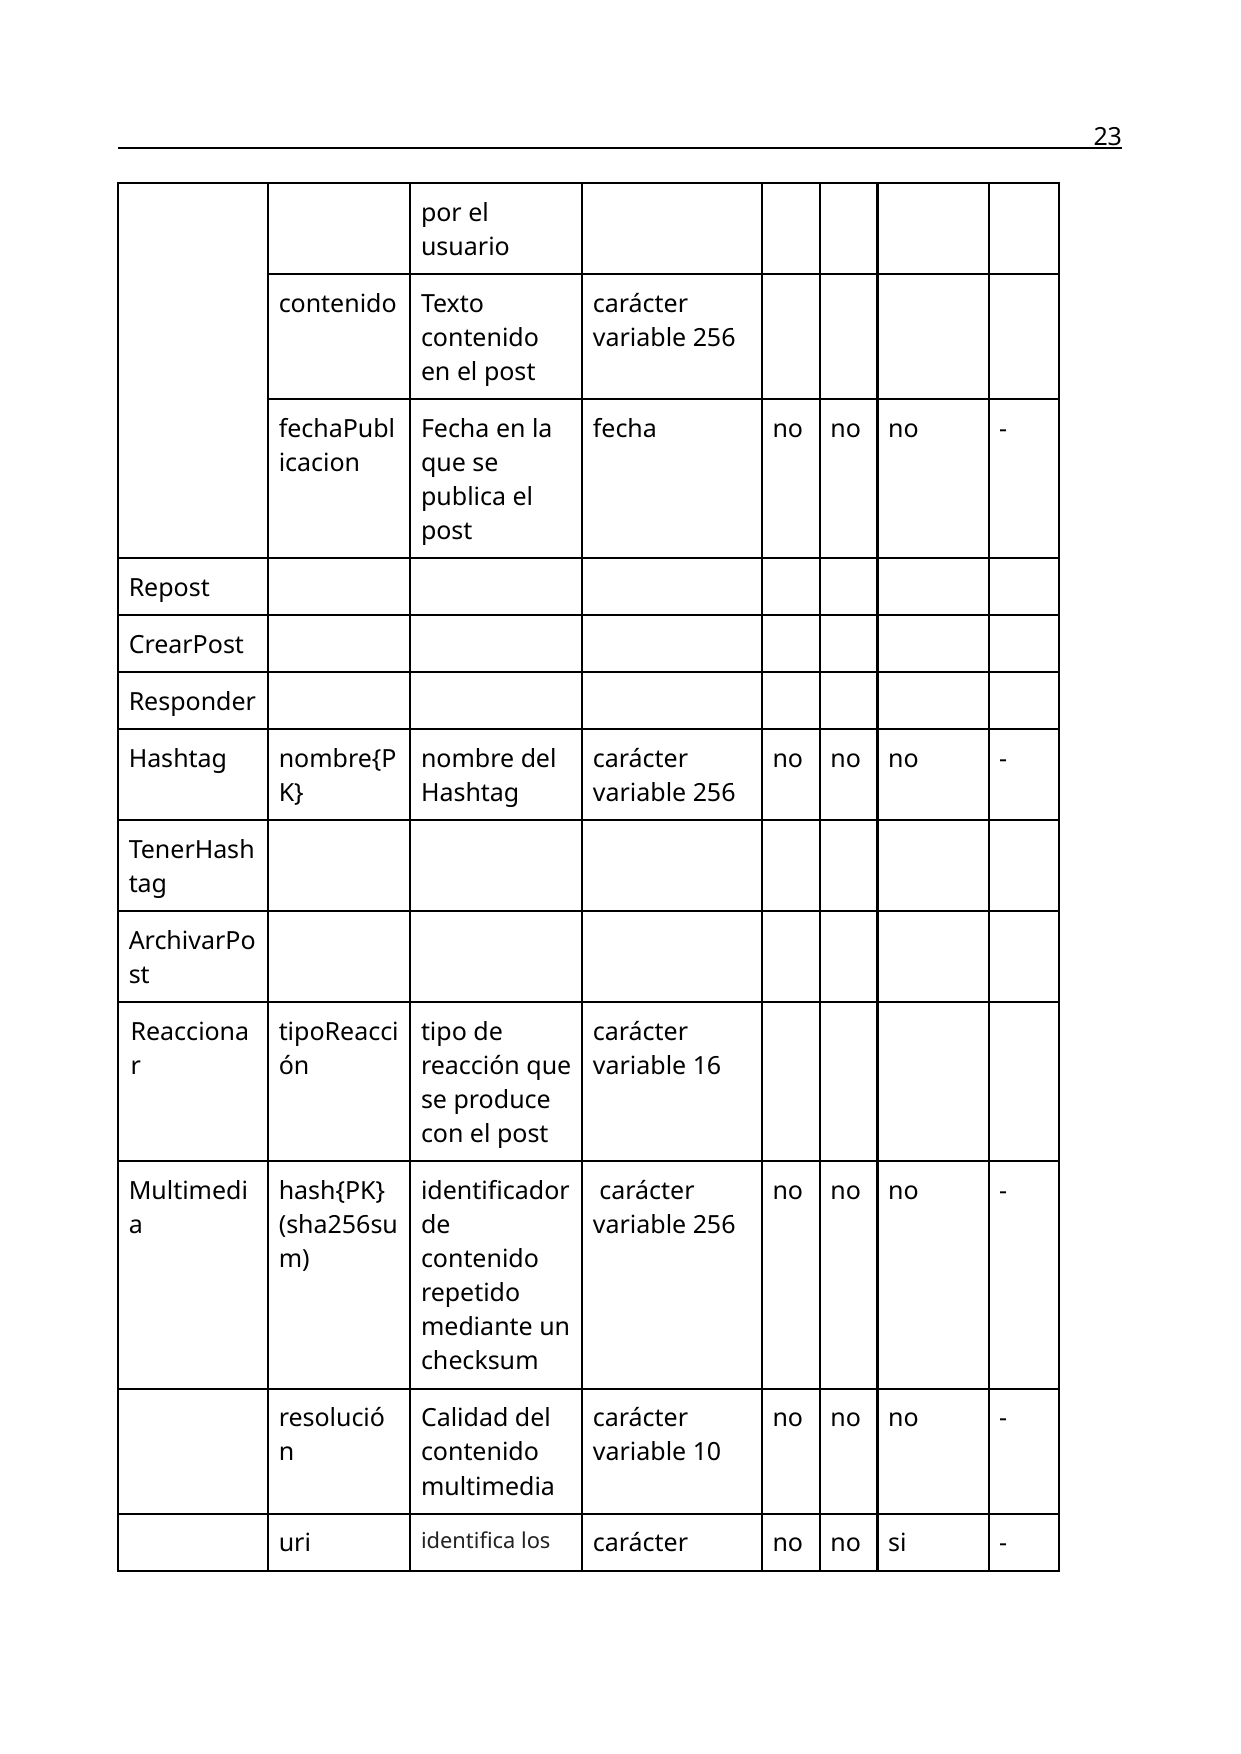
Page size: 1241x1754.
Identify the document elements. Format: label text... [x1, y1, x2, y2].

table_cell carácter [583, 1515, 761, 1570]
table_cell no [879, 1390, 988, 1513]
table_cell [990, 559, 1058, 614]
table_cell [583, 559, 761, 614]
table_cell no [821, 1162, 876, 1387]
table_cell no [821, 400, 876, 557]
table_cell [411, 912, 581, 1001]
table_cell [879, 184, 988, 273]
table_cell carácter variable 10 [583, 1390, 761, 1513]
table_cell carácter variable 256 [583, 1162, 761, 1387]
table_cell Texto contenido en el post [411, 275, 581, 398]
table_cell [119, 1515, 267, 1570]
table_cell Repost [119, 559, 267, 614]
table_cell - [990, 184, 1058, 273]
table_cell [269, 616, 409, 671]
table_cell [990, 821, 1058, 910]
table_cell [583, 184, 761, 273]
table_cell no [763, 400, 819, 557]
table_cell no [821, 1515, 876, 1570]
table_cell [763, 673, 819, 728]
table_cell TenerHashtag [119, 821, 267, 910]
table_cell [763, 912, 819, 1001]
table_cell [763, 184, 819, 273]
table_cell - [990, 1162, 1058, 1387]
table_cell [269, 673, 409, 728]
table_cell [821, 275, 876, 398]
table_cell [763, 821, 819, 910]
table_cell hash{PK} (sha256sum) [269, 1162, 409, 1387]
table_cell [583, 673, 761, 728]
table_cell [763, 616, 819, 671]
table_cell - [990, 730, 1058, 819]
table_cell - [990, 400, 1058, 557]
table_cell [119, 184, 267, 557]
table_cell [821, 821, 876, 910]
table_cell no [763, 1515, 819, 1570]
table_cell no [879, 400, 988, 557]
table_cell [269, 559, 409, 614]
table_cell [583, 616, 761, 671]
table_cell identifica los [411, 1515, 581, 1570]
table_cell no [879, 1162, 988, 1387]
table_cell uri [269, 1515, 409, 1570]
table_cell [879, 559, 988, 614]
table_cell [269, 184, 409, 273]
table_cell [583, 821, 761, 910]
table_cell [763, 275, 819, 398]
table_cell [990, 673, 1058, 728]
table_cell [821, 673, 876, 728]
table_cell Fecha en la que se publica el post [411, 400, 581, 557]
table_cell [879, 673, 988, 728]
table_cell resolución [269, 1390, 409, 1513]
table_cell Reaccionar [119, 1003, 267, 1160]
table_cell carácter variable 256 [583, 275, 761, 398]
table_cell [990, 1003, 1058, 1160]
table_cell carácter variable 16 [583, 1003, 761, 1160]
table_cell [119, 1390, 267, 1513]
table_cell [879, 1003, 988, 1160]
table_cell tipo de reacción que se produce con el post [411, 1003, 581, 1160]
table_cell CrearPost [119, 616, 267, 671]
table_cell identificador de contenido repetido mediante un checksum [411, 1162, 581, 1387]
table_cell [879, 616, 988, 671]
table_cell [821, 184, 876, 273]
table_cell no [763, 1162, 819, 1387]
table_cell [879, 912, 988, 1001]
table_cell [583, 912, 761, 1001]
table_cell [411, 673, 581, 728]
table_cell contenido [269, 275, 409, 398]
table_cell [821, 616, 876, 671]
table_cell si [879, 1515, 988, 1570]
table_cell Multimedia [119, 1162, 267, 1387]
table_cell [821, 1003, 876, 1160]
table_cell no [821, 730, 876, 819]
table_cell [879, 821, 988, 910]
table_cell no [763, 1390, 819, 1513]
table_cell carácter variable 256 [583, 730, 761, 819]
table_cell Hashtag [119, 730, 267, 819]
table_cell [821, 912, 876, 1001]
table_cell [990, 912, 1058, 1001]
table_cell nombre del Hashtag [411, 730, 581, 819]
table_cell [411, 559, 581, 614]
table_cell no [821, 1390, 876, 1513]
table_cell nombre{PK} [269, 730, 409, 819]
table_cell no [763, 730, 819, 819]
table_cell [269, 821, 409, 910]
table_cell [411, 821, 581, 910]
table_cell [269, 912, 409, 1001]
table_cell tipoReacción [269, 1003, 409, 1160]
table_cell por el usuario [411, 184, 581, 273]
table_cell fecha [583, 400, 761, 557]
table_cell no [879, 730, 988, 819]
table_cell fechaPublicacion [269, 400, 409, 557]
table_cell [763, 1003, 819, 1160]
table_cell [821, 559, 876, 614]
table_cell [763, 559, 819, 614]
table_cell - [990, 1515, 1058, 1570]
table_cell [879, 275, 988, 398]
table_cell Calidad del contenido multimedia [411, 1390, 581, 1513]
table_cell [411, 616, 581, 671]
table_cell Responder [119, 673, 267, 728]
table_cell - [990, 1390, 1058, 1513]
table_cell [990, 275, 1058, 398]
table_cell ArchivarPost [119, 912, 267, 1001]
table_cell [990, 616, 1058, 671]
